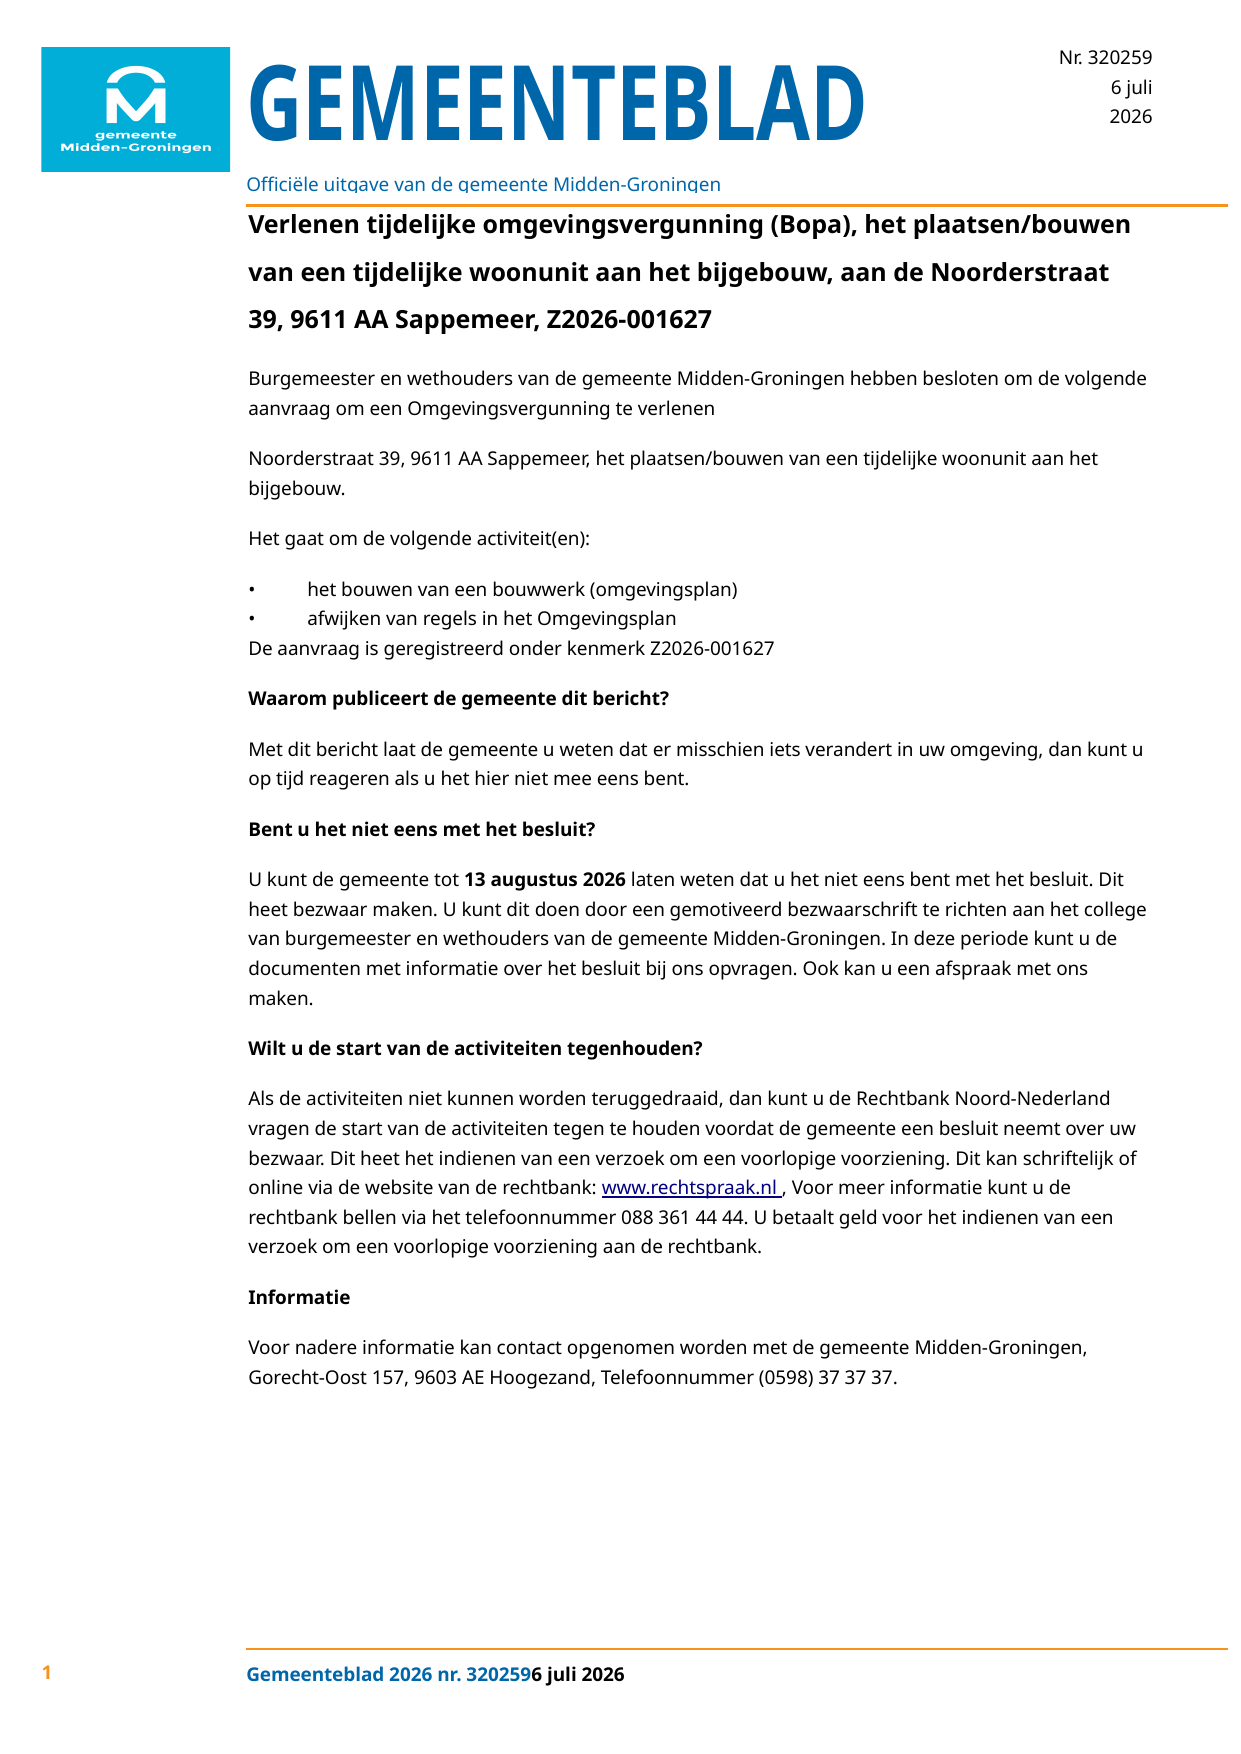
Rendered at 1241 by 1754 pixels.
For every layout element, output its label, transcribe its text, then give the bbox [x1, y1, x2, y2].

picture [108, 66, 164, 82]
text Wilt u de start van de activiteiten tegenhouden? [248, 1035, 1152, 1061]
text Informatie [248, 1284, 1152, 1309]
text Voor nadere informatie kan contact opgenomen worden met de gemeente Midden-Groningen, Gorecht-Oost 157, 9603 AE Hoogezand, Telefoonnummer (0598) 37 37 37. [248, 1334, 1152, 1389]
text Met dit bericht laat de gemeente u weten dat er misschien iets verandert in uw omgeving, dan kunt u op tijd reageren als u het hier niet mee eens bent. [248, 736, 1152, 791]
text Waarom publiceert de gemeente dit bericht? [248, 686, 1152, 711]
text De aanvraag is geregistreerd onder kenmerk Z2026-001627 [248, 635, 1152, 661]
text Als de activiteiten niet kunnen worden teruggedraaid, dan kunt u de Rechtbank Noord-Nederland vragen de start van de activiteiten tegen te houden voordat de gemeente een besluit neemt over uw bezwaar. Dit heet het indienen van een verzoek om een voorlopige voorziening. Dit kan schriftelijk of online via de website van de rechtbank: www.rechtspraak.nl , Voor meer informatie kunt u de rechtbank bellen via het telefoonnummer 088 361 44 44. U betaalt geld voor het indienen van een verzoek om een voorlopige voorziening aan de rechtbank. [248, 1086, 1152, 1259]
text Burgemeester en wethouders van de gemeente Midden-Groningen hebben besloten om de volgende aanvraag om een Omgevingsvergunning te verlenen [248, 366, 1152, 421]
picture [107, 89, 165, 122]
text U kunt de gemeente tot 13 augustus 2026 laten weten dat u het niet eens bent met het besluit. Dit heet bezwaar maken. U kunt dit doen door een gemotiveerd bezwaarschrift te richten aan het college van burgemeester en wethouders van de gemeente Midden-Groningen. In deze periode kunt u de documenten met informatie over het besluit bij ons opvragen. Ook kan u een afspraak met ons maken. [248, 866, 1152, 1010]
text Bent u het niet eens met het besluit? [248, 816, 1152, 842]
text Verlenen tijdelijke omgevingsvergunning (Bopa), het plaatsen/bouwen van een tijdelijke woonunit aan het bijgebouw, aan de Noorderstraat 39, 9611 AA Sappemeer, Z2026-001627 [248, 207, 1152, 336]
list afwijken van regels in het Omgevingsplan [248, 606, 1152, 631]
picture [184, 146, 190, 153]
text Het gaat om de volgende activiteit(en): [248, 526, 1152, 551]
text Noorderstraat 39, 9611 AA Sappemeer, het plaatsen/bouwen van een tijdelijke woonunit aan het bijgebouw. [248, 446, 1152, 501]
list het bouwen van een bouwwerk (omgevingsplan) [248, 576, 1152, 602]
